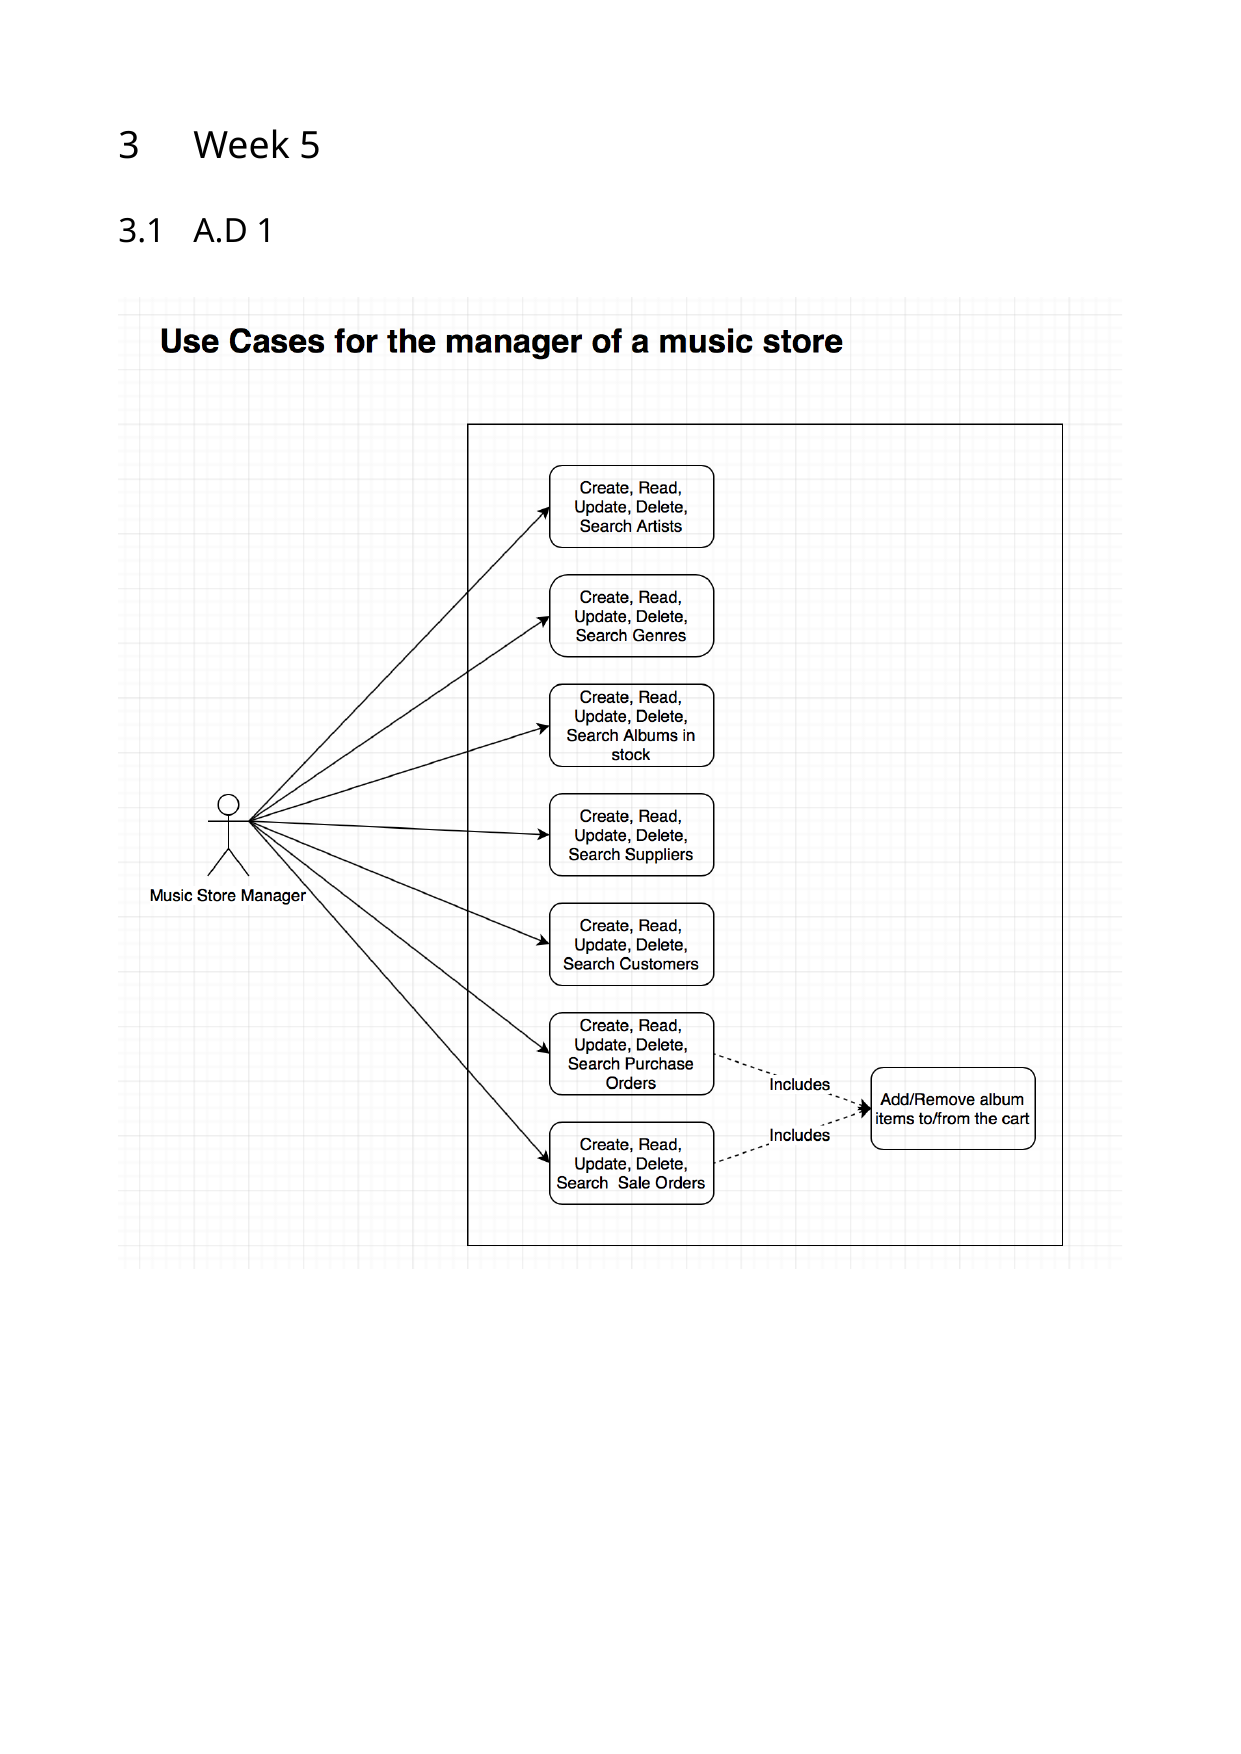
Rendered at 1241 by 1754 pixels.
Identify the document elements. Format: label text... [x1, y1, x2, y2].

title Week 5 [118, 118, 1122, 169]
picture [118, 297, 1123, 1269]
title A.D 1 [118, 207, 1122, 252]
